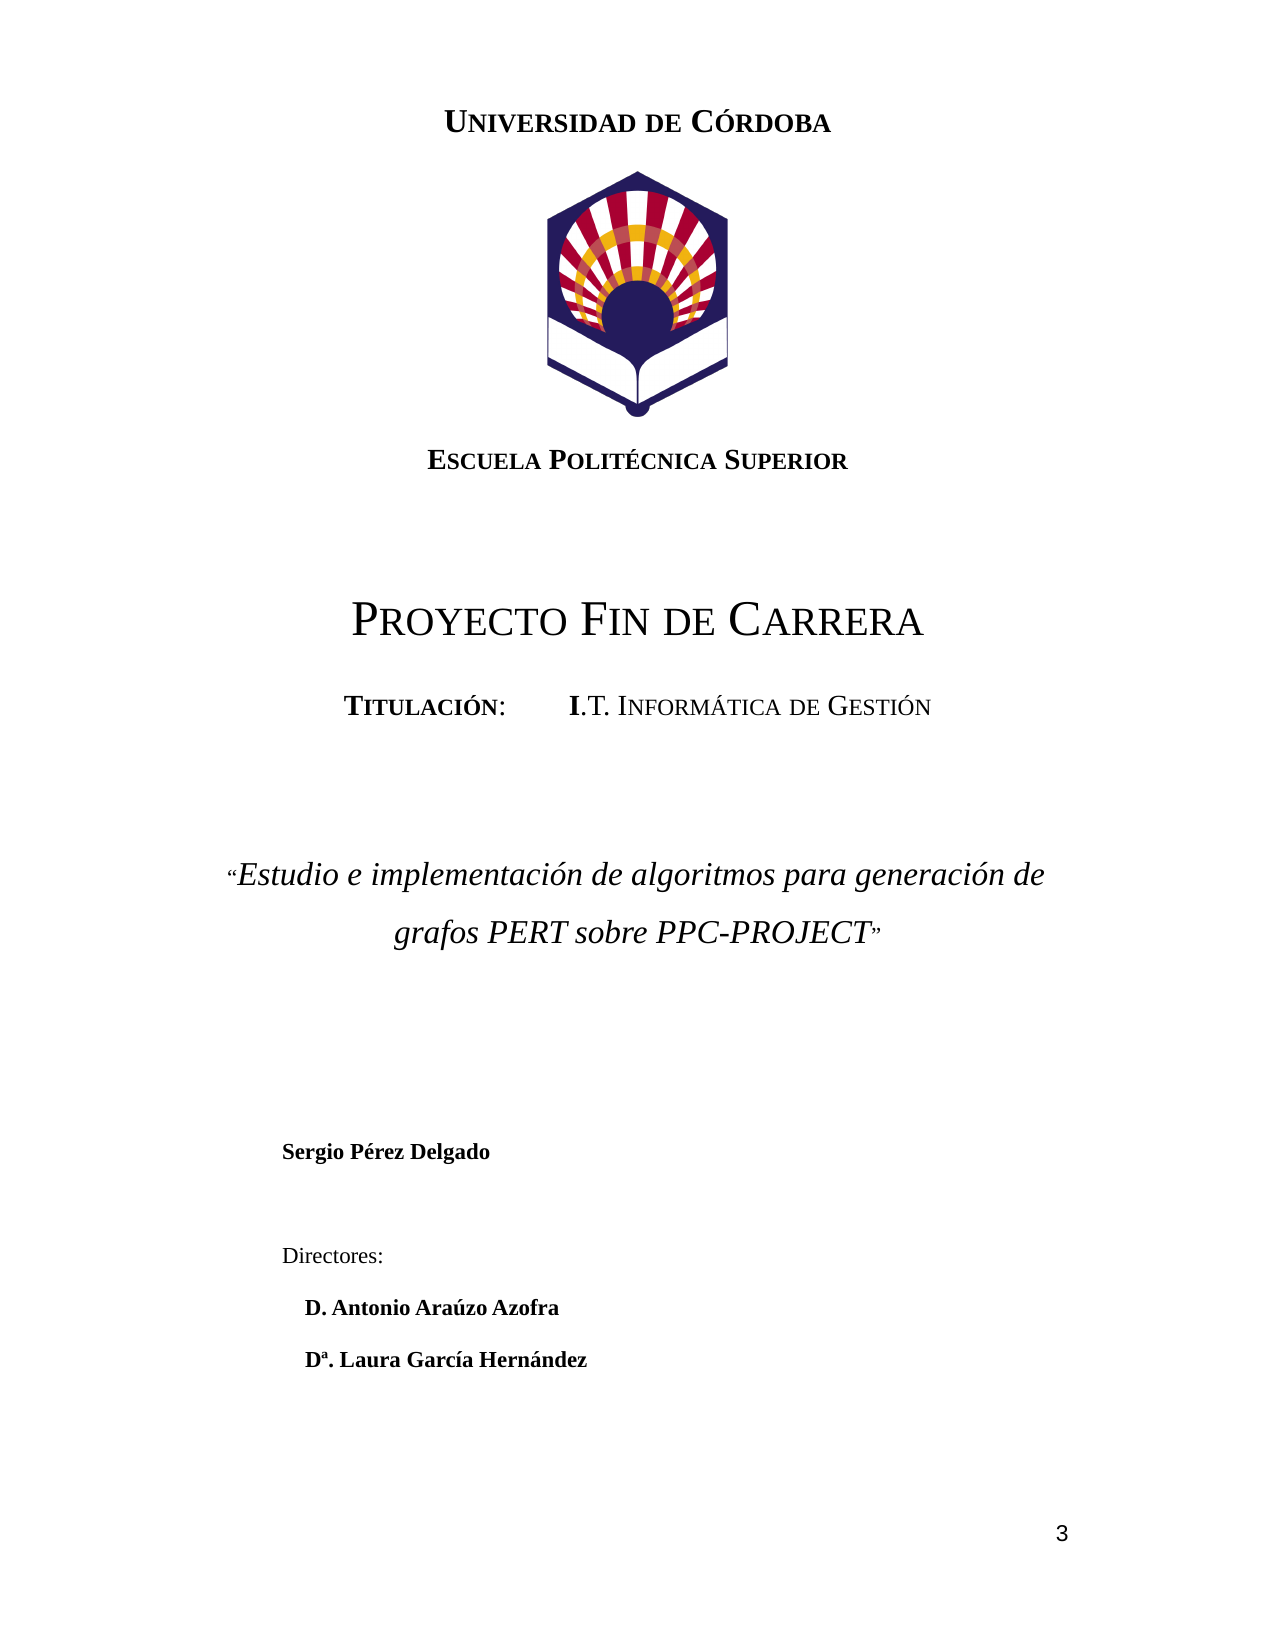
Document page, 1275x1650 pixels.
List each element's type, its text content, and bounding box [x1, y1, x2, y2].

text Directores: [207, 1242, 1068, 1268]
text D. Antonio Araúzo Azofra [207, 1294, 1068, 1320]
text Proyecto Fin de Carrera [207, 589, 1068, 646]
text Dª. Laura García Hernández [207, 1346, 1068, 1372]
text Titulación: I.T. Informática de Gestión [207, 688, 1068, 721]
text Sergio Pérez Delgado [207, 1138, 1068, 1164]
text Escuela Politécnica Superior [207, 442, 1068, 475]
text “Estudio e implementación de algoritmos para generación de grafos PERT sobre PPC-PROJECT” [207, 854, 1068, 950]
text Universidad de Córdoba [207, 101, 1068, 140]
